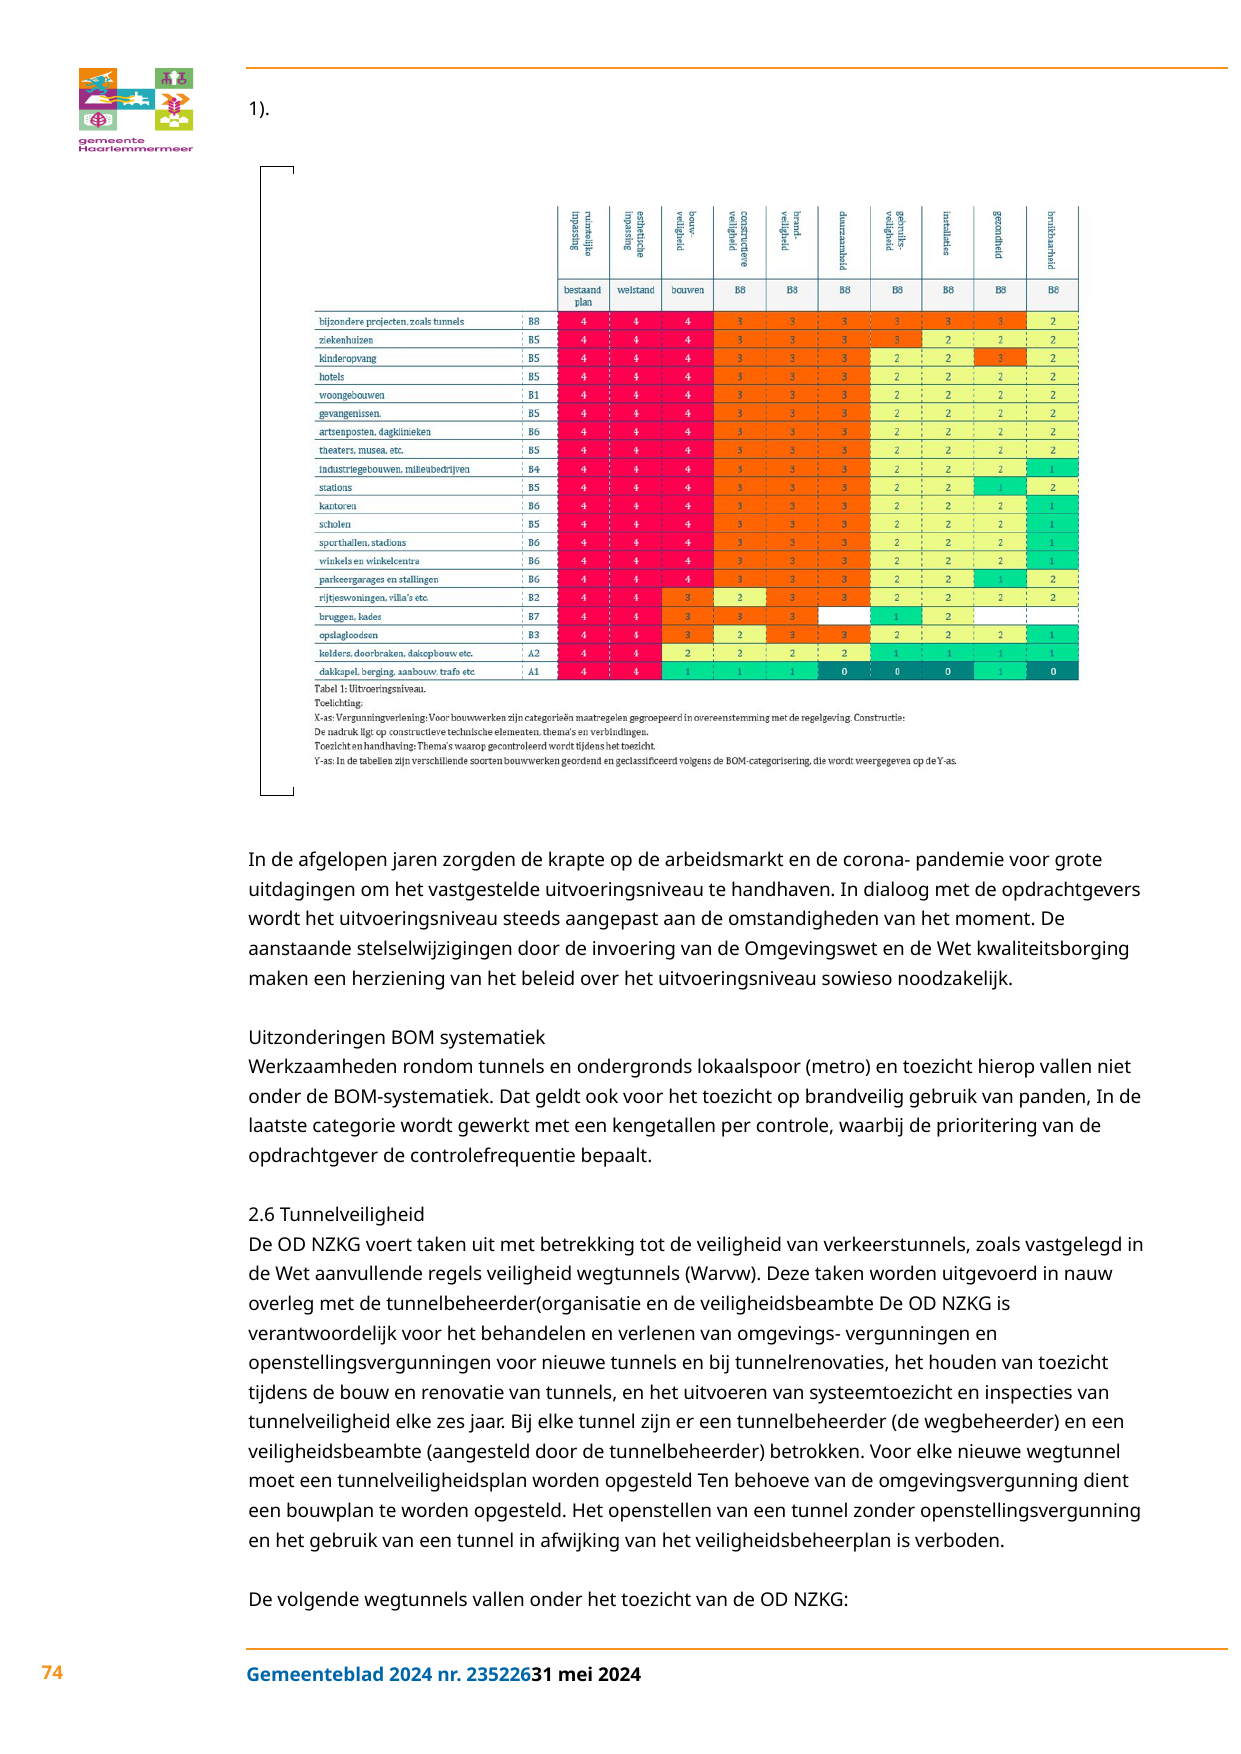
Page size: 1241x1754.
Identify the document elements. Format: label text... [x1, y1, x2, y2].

text Werkzaamheden rondom tunnels en ondergronds lokaalspoor (metro) en toezicht hierop vallen niet onder de BOM-systematiek. Dat geldt ook voor het toezicht op brandveilig gebruik van panden, In de laatste categorie wordt gewerkt met een kengetallen per controle, waarbij de prioritering van de opdrachtgever de controlefrequentie bepaalt. [248, 1053, 1152, 1168]
text 2.6 Tunnelveiligheid [248, 1201, 1152, 1227]
text In de afgelopen jaren zorgden de krapte op de arbeidsmarkt en de corona- pandemie voor grote uitdagingen om het vastgestelde uitvoeringsniveau te handhaven. In dialoog met de opdrachtgevers wordt het uitvoeringsniveau steeds aangepast aan de omstandigheden van het moment. De aanstaande stelselwijzigingen door de invoering van de Omgevingswet en de Wet kwaliteitsborging maken een herziening van het beleid over het uitvoeringsniveau sowieso noodzakelijk. [248, 846, 1152, 991]
picture [41, 47, 231, 172]
text 1). [248, 95, 1152, 121]
text Uitzonderingen BOM systematiek [248, 1024, 1152, 1050]
text De volgende wegtunnels vallen onder het toezicht van de OD NZKG: [248, 1586, 1152, 1612]
picture [268, 174, 1095, 787]
text De OD NZKG voert taken uit met betrekking tot de veiligheid van verkeerstunnels, zoals vastgelegd in de Wet aanvullende regels veiligheid wegtunnels (Warvw). Deze taken worden uitgevoerd in nauw overleg met de tunnelbeheerder(organisatie en de veiligheidsbeambte De OD NZKG is verantwoordelijk voor het behandelen en verlenen van omgevings- vergunningen en openstellingsvergunningen voor nieuwe tunnels en bij tunnelrenovaties, het houden van toezicht tijdens de bouw en renovatie van tunnels, en het uitvoeren van systeemtoezicht en inspecties van tunnelveiligheid elke zes jaar. Bij elke tunnel zijn er een tunnelbeheerder (de wegbeheerder) en een veiligheidsbeambte (aangesteld door de tunnelbeheerder) betrokken. Voor elke nieuwe wegtunnel moet een tunnelveiligheidsplan worden opgesteld Ten behoeve van de omgevingsvergunning dient een bouwplan te worden opgesteld. Het openstellen van een tunnel zonder openstellingsvergunning en het gebruik van een tunnel in afwijking van het veiligheidsbeheerplan is verboden. [248, 1231, 1152, 1553]
